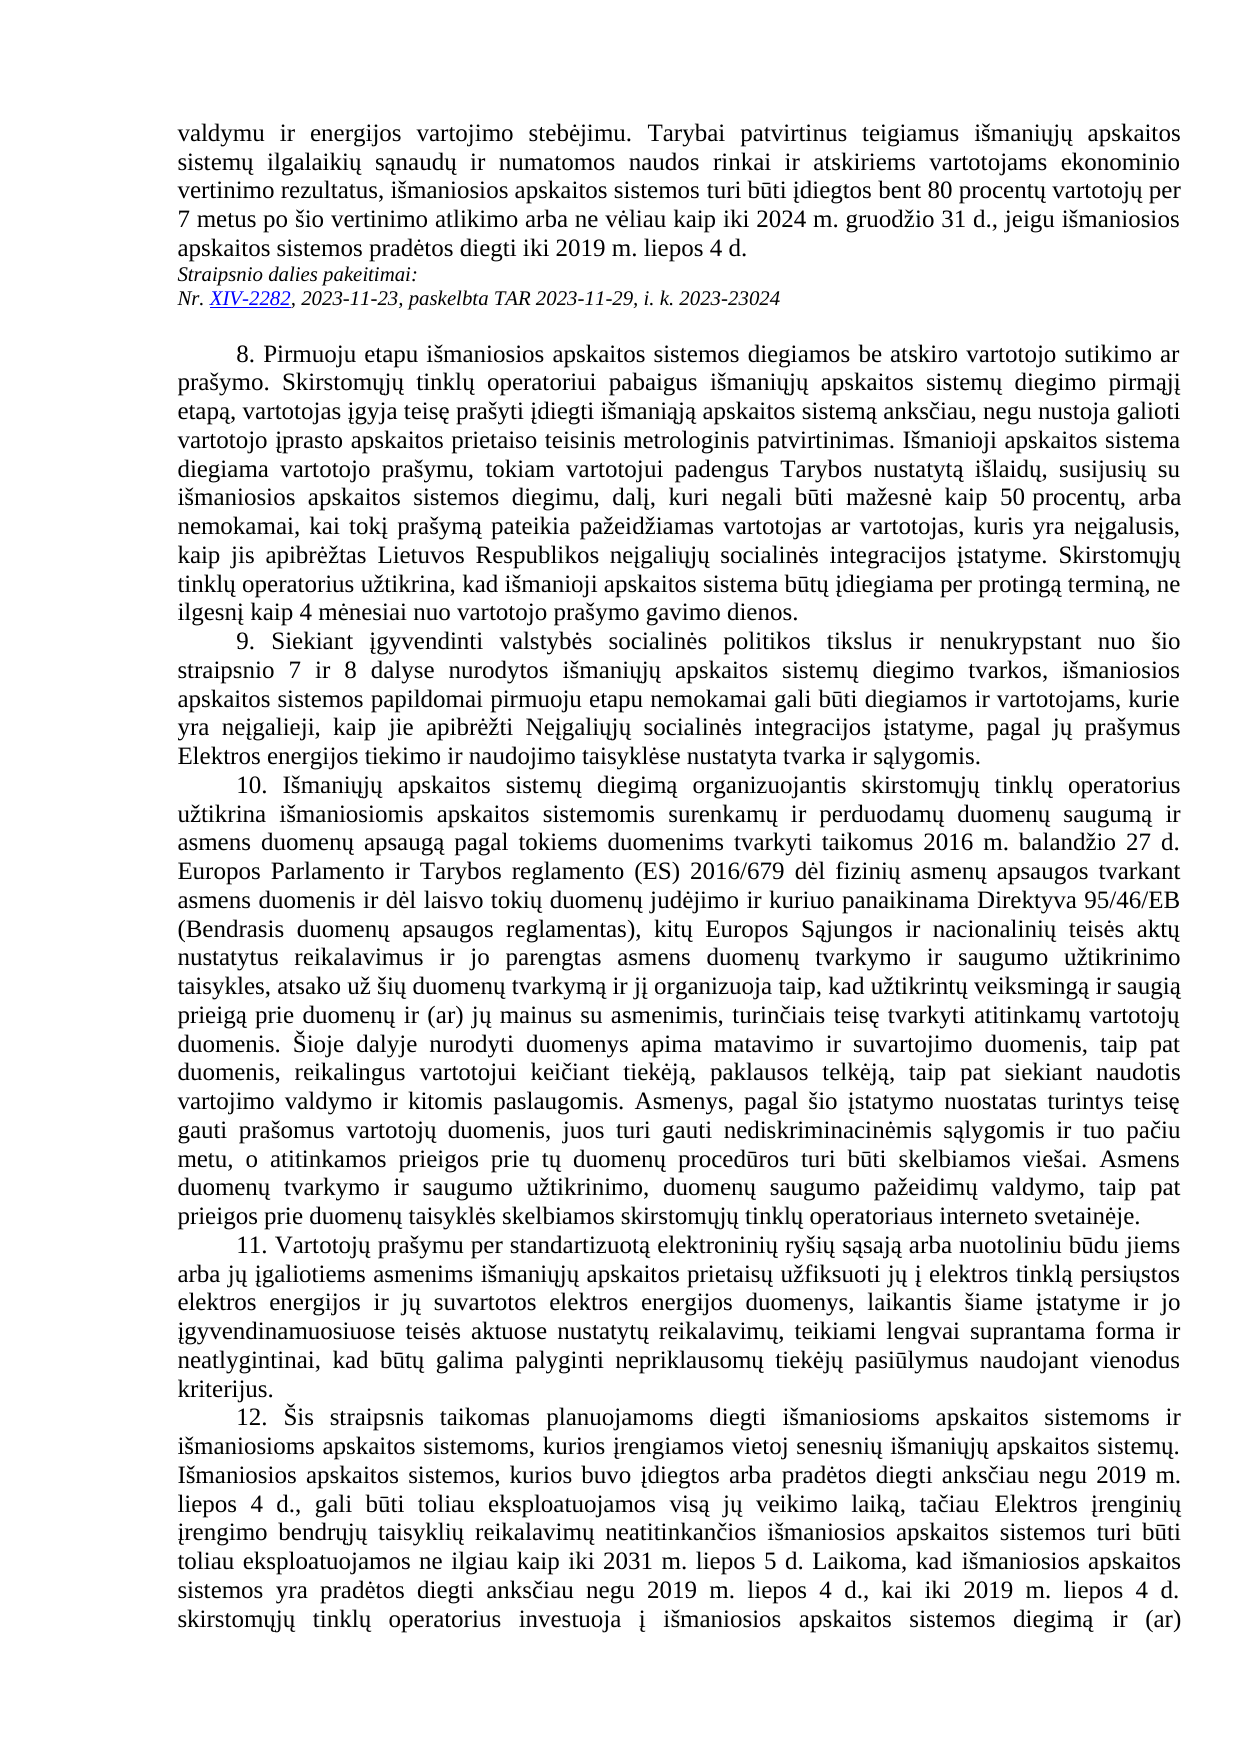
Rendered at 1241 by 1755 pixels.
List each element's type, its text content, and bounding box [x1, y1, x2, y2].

text 9. Siekiant įgyvendinti valstybės socialinės politikos tikslus ir nenukrypstant nuo šio straipsnio 7 ir 8 dalyse nurodytos išmaniųjų apskaitos sistemų diegimo tvarkos, išmaniosios apskaitos sistemos papildomai pirmuoju etapu nemokamai gali būti diegiamos ir vartotojams, kurie yra neįgalieji, kaip jie apibrėžti Neįgaliųjų socialinės integracijos įstatyme, pagal jų prašymus Elektros energijos tiekimo ir naudojimo taisyklėse nustatyta tvarka ir sąlygomis. [177, 626, 1181, 770]
text 10. Išmaniųjų apskaitos sistemų diegimą organizuojantis skirstomųjų tinklų operatorius užtikrina išmaniosiomis apskaitos sistemomis surenkamų ir perduodamų duomenų saugumą ir asmens duomenų apsaugą pagal tokiems duomenims tvarkyti taikomus 2016 m. balandžio 27 d. Europos Parlamento ir Tarybos reglamento (ES) 2016/679 dėl fizinių asmenų apsaugos tvarkant asmens duomenis ir dėl laisvo tokių duomenų judėjimo ir kuriuo panaikinama Direktyva 95/46/EB (Bendrasis duomenų apsaugos reglamentas), kitų Europos Sąjungos ir nacionalinių teisės aktų nustatytus reikalavimus ir jo parengtas asmens duomenų tvarkymo ir saugumo užtikrinimo taisykles, atsako už šių duomenų tvarkymą ir jį organizuoja taip, kad užtikrintų veiksmingą ir saugią prieigą prie duomenų ir (ar) jų mainus su asmenimis, turinčiais teisę tvarkyti atitinkamų vartotojų duomenis. Šioje dalyje nurodyti duomenys apima matavimo ir suvartojimo duomenis, taip pat duomenis, reikalingus vartotojui keičiant tiekėją, paklausos telkėją, taip pat siekiant naudotis vartojimo valdymo ir kitomis paslaugomis. Asmenys, pagal šio įstatymo nuostatas turintys teisę gauti prašomus vartotojų duomenis, juos turi gauti nediskriminacinėmis sąlygomis ir tuo pačiu metu, o atitinkamos prieigos prie tų duomenų procedūros turi būti skelbiamos viešai. Asmens duomenų tvarkymo ir saugumo užtikrinimo, duomenų saugumo pažeidimų valdymo, taip pat prieigos prie duomenų taisyklės skelbiamos skirstomųjų tinklų operatoriaus interneto svetainėje. [177, 770, 1181, 1230]
text valdymu ir energijos vartojimo stebėjimu. Tarybai patvirtinus teigiamus išmaniųjų apskaitos sistemų ilgalaikių sąnaudų ir numatomos naudos rinkai ir atskiriems vartotojams ekonominio vertinimo rezultatus, išmaniosios apskaitos sistemos turi būti įdiegtos bent 80 procentų vartotojų per 7 metus po šio vertinimo atlikimo arba ne vėliau kaip iki 2024 m. gruodžio 31 d., jeigu išmaniosios apskaitos sistemos pradėtos diegti iki 2019 m. liepos 4 d. [177, 118, 1181, 262]
text Nr. XIV-2282, 2023-11-23, paskelbta TAR 2023-11-29, i. k. 2023-23024 [177, 286, 1181, 310]
text Straipsnio dalies pakeitimai: [177, 262, 1181, 286]
text 11. Vartotojų prašymu per standartizuotą elektroninių ryšių sąsają arba nuotoliniu būdu jiems arba jų įgaliotiems asmenims išmaniųjų apskaitos prietaisų užfiksuoti jų į elektros tinklą persiųstos elektros energijos ir jų suvartotos elektros energijos duomenys, laikantis šiame įstatyme ir jo įgyvendinamuosiuose teisės aktuose nustatytų reikalavimų, teikiami lengvai suprantama forma ir neatlygintinai, kad būtų galima palyginti nepriklausomų tiekėjų pasiūlymus naudojant vienodus kriterijus. [177, 1230, 1181, 1402]
text 12. Šis straipsnis taikomas planuojamoms diegti išmaniosioms apskaitos sistemoms ir išmaniosioms apskaitos sistemoms, kurios įrengiamos vietoj senesnių išmaniųjų apskaitos sistemų. Išmaniosios apskaitos sistemos, kurios buvo įdiegtos arba pradėtos diegti anksčiau negu 2019 m. liepos 4 d., gali būti toliau eksploatuojamos visą jų veikimo laiką, tačiau Elektros įrenginių įrengimo bendrųjų taisyklių reikalavimų neatitinkančios išmaniosios apskaitos sistemos turi būti toliau eksploatuojamos ne ilgiau kaip iki 2031 m. liepos 5 d. Laikoma, kad išmaniosios apskaitos sistemos yra pradėtos diegti anksčiau negu 2019 m. liepos 4 d., kai iki 2019 m. liepos 4 d. skirstomųjų tinklų operatorius investuoja į išmaniosios apskaitos sistemos diegimą ir (ar) [177, 1402, 1181, 1632]
text 8. Pirmuoju etapu išmaniosios apskaitos sistemos diegiamos be atskiro vartotojo sutikimo ar prašymo. Skirstomųjų tinklų operatoriui pabaigus išmaniųjų apskaitos sistemų diegimo pirmąjį etapą, vartotojas įgyja teisę prašyti įdiegti išmaniąją apskaitos sistemą anksčiau, negu nustoja galioti vartotojo įprasto apskaitos prietaiso teisinis metrologinis patvirtinimas. Išmanioji apskaitos sistema diegiama vartotojo prašymu, tokiam vartotojui padengus Tarybos nustatytą išlaidų, susijusių su išmaniosios apskaitos sistemos diegimu, dalį, kuri negali būti mažesnė kaip 50 procentų, arba nemokamai, kai tokį prašymą pateikia pažeidžiamas vartotojas ar vartotojas, kuris yra neįgalusis, kaip jis apibrėžtas Lietuvos Respublikos neįgaliųjų socialinės integracijos įstatyme. Skirstomųjų tinklų operatorius užtikrina, kad išmanioji apskaitos sistema būtų įdiegiama per protingą terminą, ne ilgesnį kaip 4 mėnesiai nuo vartotojo prašymo gavimo dienos. [177, 339, 1181, 626]
